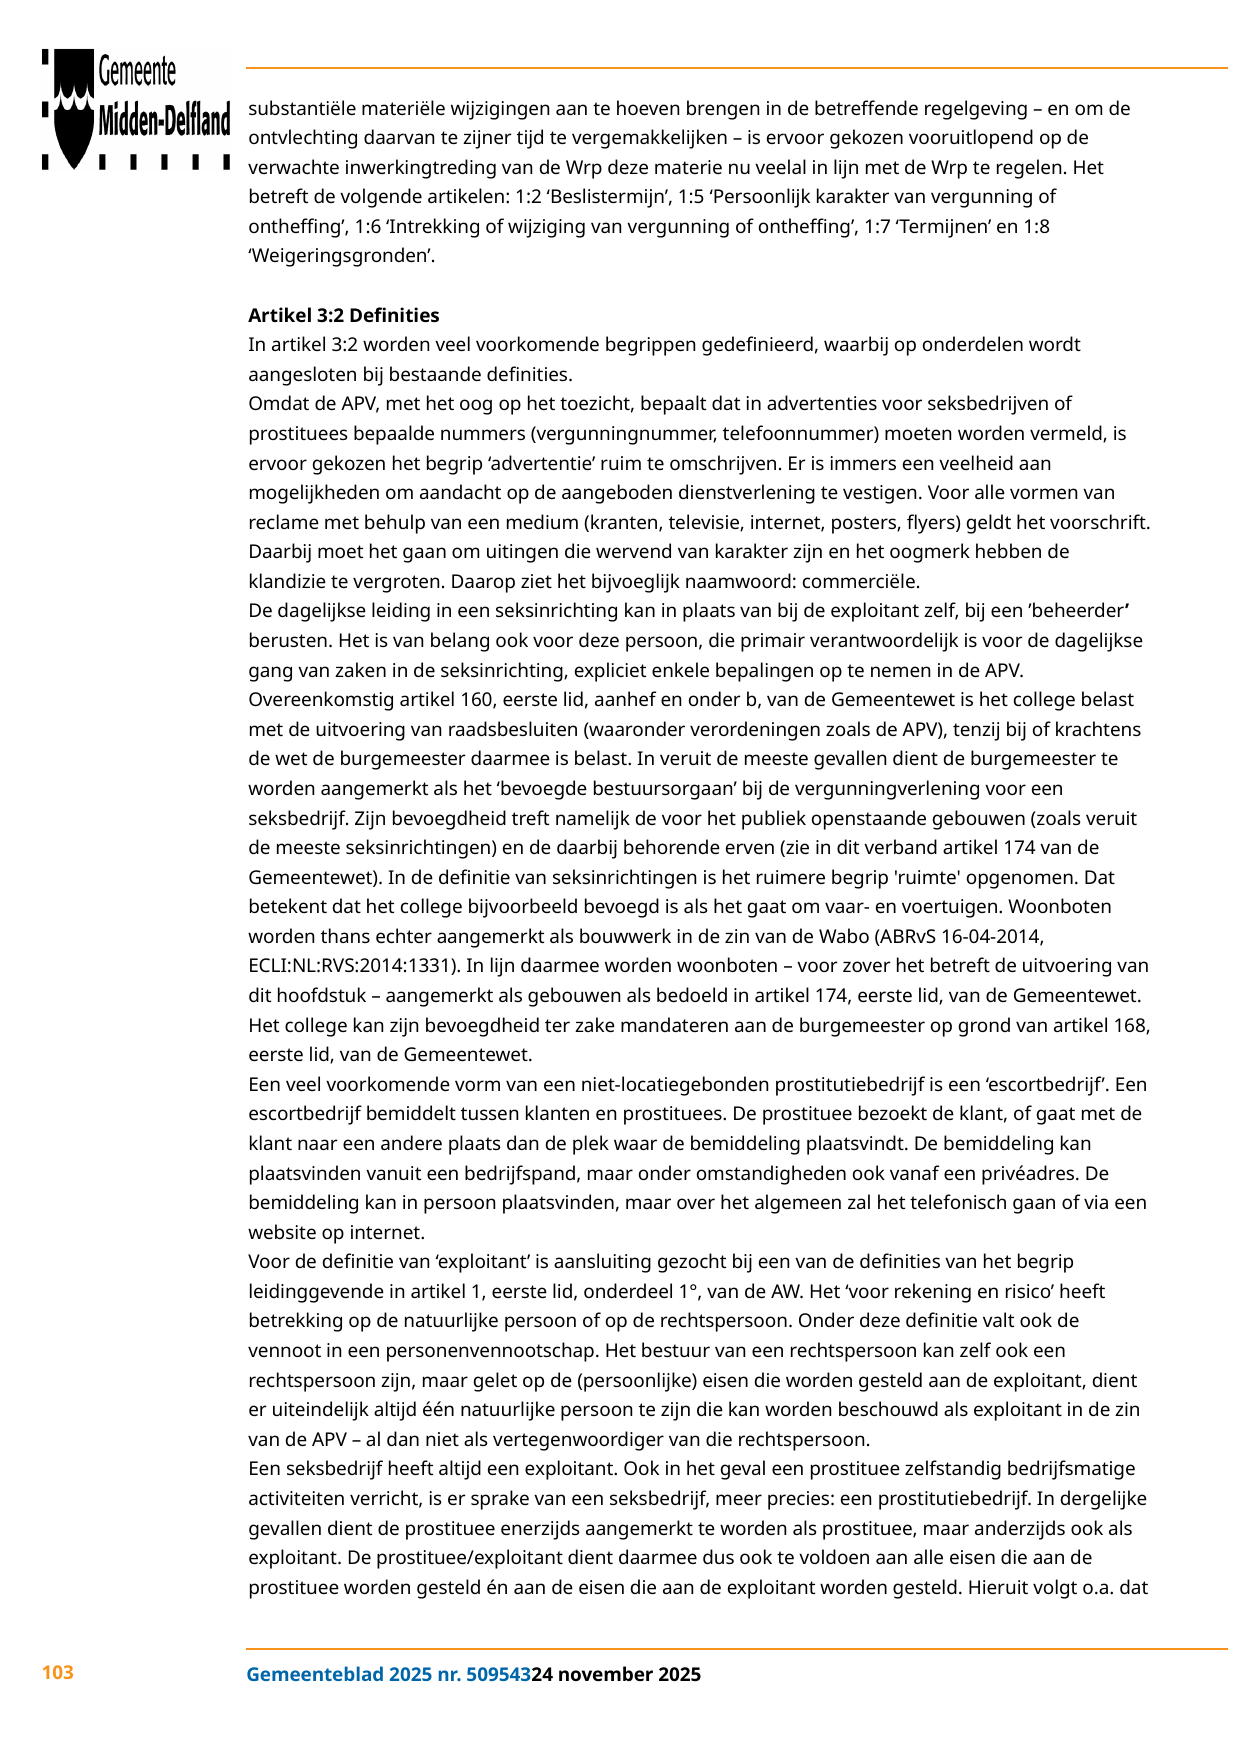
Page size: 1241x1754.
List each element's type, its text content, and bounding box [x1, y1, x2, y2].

text Een seksbedrijf heeft altijd een exploitant. Ook in het geval een prostituee zelfstandig bedrijfsmatige activiteiten verricht, is er sprake van een seksbedrijf, meer precies: een prostitutiebedrijf. In dergelijke gevallen dient de prostituee enerzijds aangemerkt te worden als prostituee, maar anderzijds ook als exploitant. De prostituee/exploitant dient daarmee dus ook te voldoen aan alle eisen die aan de prostituee worden gesteld én aan de eisen die aan de exploitant worden gesteld. Hieruit volgt o.a. dat [248, 1456, 1152, 1600]
text substantiële materiële wijzigingen aan te hoeven brengen in de betreffende regelgeving – en om de ontvlechting daarvan te zijner tijd te vergemakkelijken – is ervoor gekozen vooruitlopend op de verwachte inwerkingtreding van de Wrp deze materie nu veelal in lijn met de Wrp te regelen. Het betreft de volgende artikelen: 1:2 ‘Beslistermijn’, 1:5 ‘Persoonlijk karakter van vergunning of ontheffing’, 1:6 ‘Intrekking of wijziging van vergunning of ontheffing’, 1:7 ‘Termijnen’ en 1:8 ‘Weigeringsgronden’. [248, 95, 1152, 268]
text Voor de definitie van ‘exploitant’ is aansluiting gezocht bij een van de definities van het begrip leidinggevende in artikel 1, eerste lid, onderdeel 1°, van de AW. Het ‘voor rekening en risico’ heeft betrekking op de natuurlijke persoon of op de rechtspersoon. Onder deze definitie valt ook de vennoot in een personenvennootschap. Het bestuur van een rechtspersoon kan zelf ook een rechtspersoon zijn, maar gelet op de (persoonlijke) eisen die worden gesteld aan de exploitant, dient er uiteindelijk altijd één natuurlijke persoon te zijn die kan worden beschouwd als exploitant in de zin van de APV – al dan niet als vertegenwoordiger van die rechtspersoon. [248, 1248, 1152, 1452]
text De dagelijkse leiding in een seksinrichting kan in plaats van bij de exploitant zelf, bij een ’beheerder’ berusten. Het is van belang ook voor deze persoon, die primair verantwoordelijk is voor de dagelijkse gang van zaken in de seksinrichting, expliciet enkele bepalingen op te nemen in de APV. [248, 598, 1152, 683]
text Een veel voorkomende vorm van een niet-locatiegebonden prostitutiebedrijf is een ‘escortbedrijf’. Een escortbedrijf bemiddelt tussen klanten en prostituees. De prostituee bezoekt de klant, of gaat met de klant naar een andere plaats dan de plek waar de bemiddeling plaatsvindt. De bemiddeling kan plaatsvinden vanuit een bedrijfspand, maar onder omstandigheden ook vanaf een privéadres. De bemiddeling kan in persoon plaatsvinden, maar over het algemeen zal het telefonisch gaan of via een website op internet. [248, 1071, 1152, 1245]
picture [41, 47, 231, 172]
text Overeenkomstig artikel 160, eerste lid, aanhef en onder b, van de Gemeentewet is het college belast met de uitvoering van raadsbesluiten (waaronder verordeningen zoals de APV), tenzij bij of krachtens de wet de burgemeester daarmee is belast. In veruit de meeste gevallen dient de burgemeester te worden aangemerkt als het ‘bevoegde bestuursorgaan’ bij de vergunningverlening voor een seksbedrijf. Zijn bevoegdheid treft namelijk de voor het publiek openstaande gebouwen (zoals veruit de meeste seksinrichtingen) en de daarbij behorende erven (zie in dit verband artikel 174 van de Gemeentewet). In de definitie van seksinrichtingen is het ruimere begrip 'ruimte' opgenomen. Dat betekent dat het college bijvoorbeeld bevoegd is als het gaat om vaar- en voertuigen. Woonboten worden thans echter aangemerkt als bouwwerk in de zin van de Wabo (ABRvS 16-04-2014, ECLI:NL:RVS:2014:1331). In lijn daarmee worden woonboten – voor zover het betreft de uitvoering van dit hoofdstuk – aangemerkt als gebouwen als bedoeld in artikel 174, eerste lid, van de Gemeentewet. Het college kan zijn bevoegdheid ter zake mandateren aan de burgemeester op grond van artikel 168, eerste lid, van de Gemeentewet. [248, 686, 1152, 1067]
text Omdat de APV, met het oog op het toezicht, bepaalt dat in advertenties voor seksbedrijven of prostituees bepaalde nummers (vergunningnummer, telefoonnummer) moeten worden vermeld, is ervoor gekozen het begrip ‘advertentie’ ruim te omschrijven. Er is immers een veelheid aan mogelijkheden om aandacht op de aangeboden dienstverlening te vestigen. Voor alle vormen van reclame met behulp van een medium (kranten, televisie, internet, posters, flyers) geldt het voorschrift. Daarbij moet het gaan om uitingen die wervend van karakter zijn en het oogmerk hebben de klandizie te vergroten. Daarop ziet het bijvoeglijk naamwoord: commerciële. [248, 391, 1152, 594]
text In artikel 3:2 worden veel voorkomende begrippen gedefinieerd, waarbij op onderdelen wordt aangesloten bij bestaande definities. [248, 331, 1152, 387]
text Artikel 3:2 Definities [248, 302, 1152, 328]
